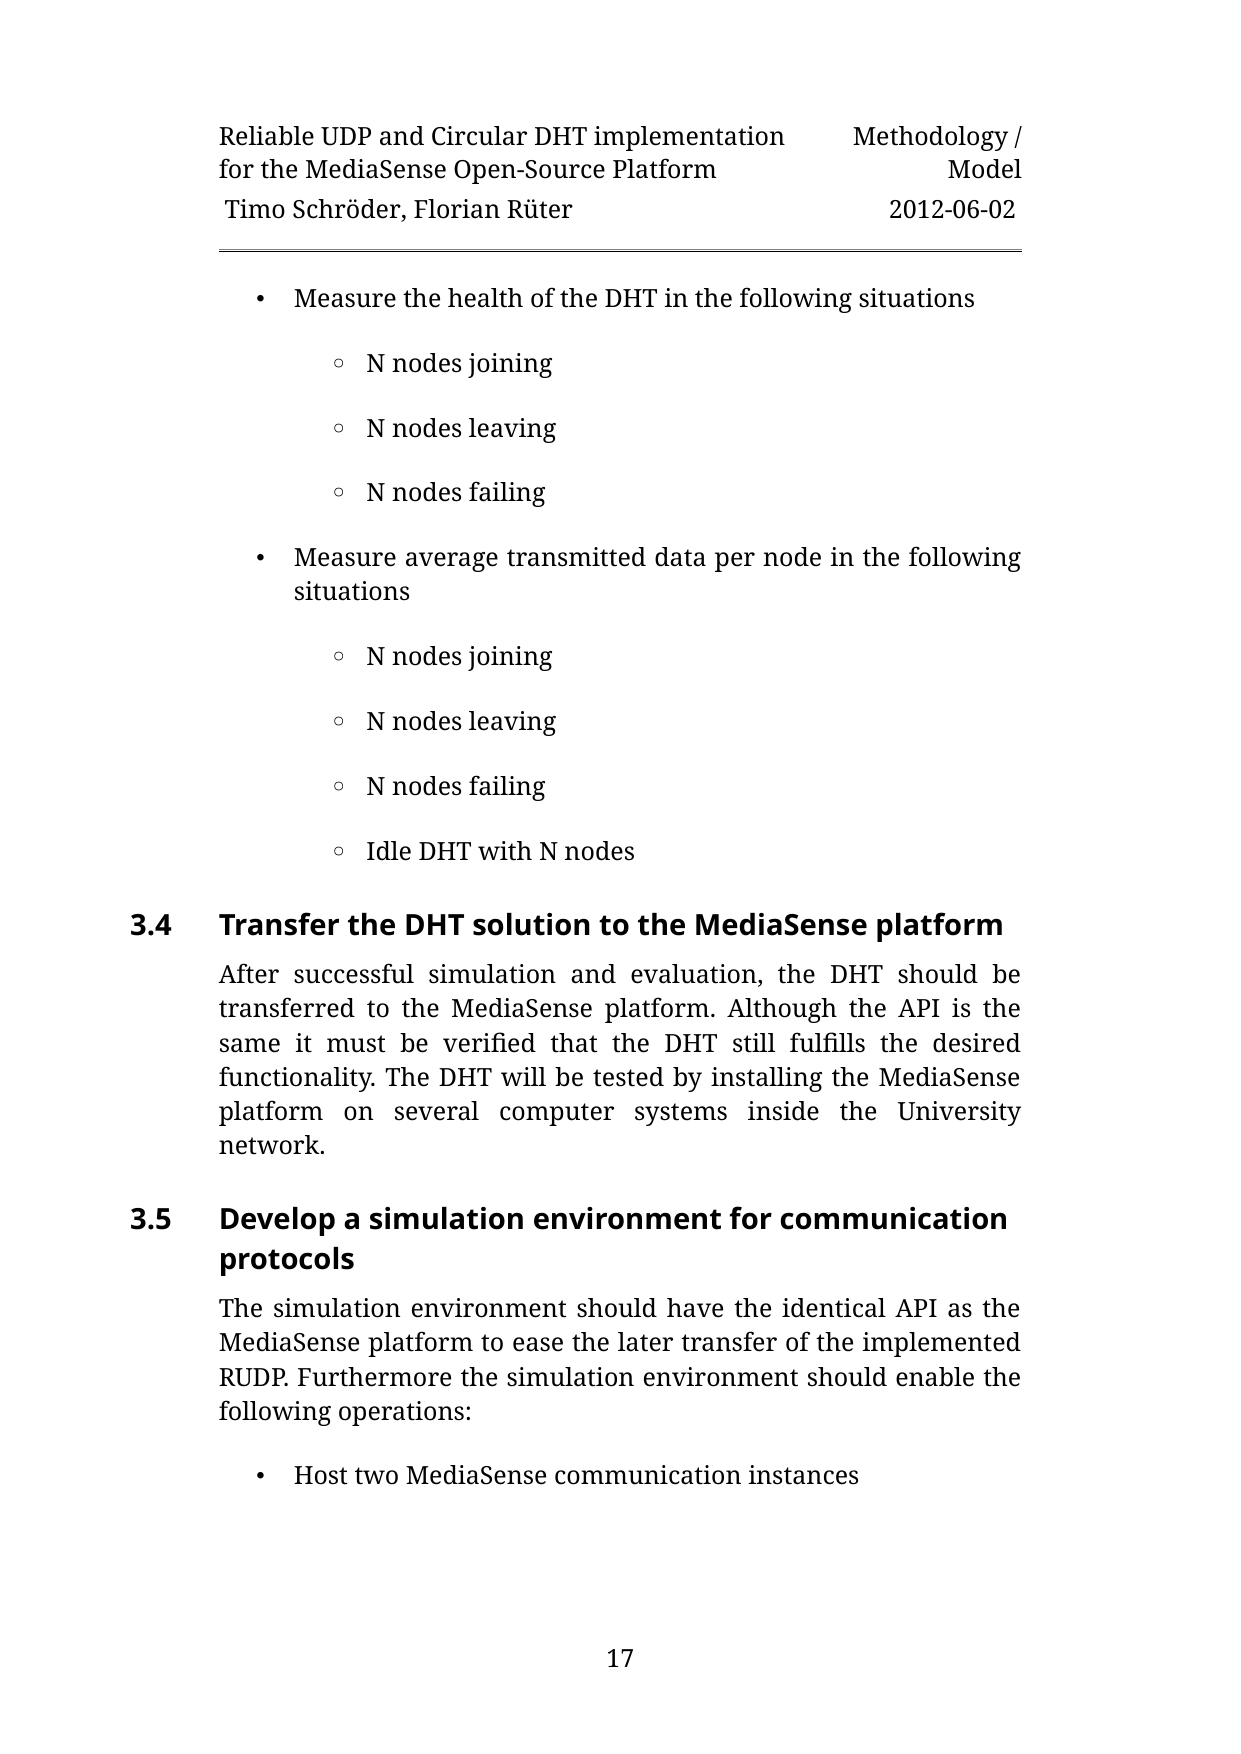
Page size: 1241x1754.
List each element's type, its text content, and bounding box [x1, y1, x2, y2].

subtitle Transfer the DHT solution to the MediaSense platform [130, 904, 1022, 944]
list N nodes failing [329, 768, 1022, 802]
subtitle Develop a simulation environment for communication protocols [130, 1199, 1022, 1278]
list N nodes failing [329, 475, 1022, 509]
list N nodes leaving [329, 410, 1022, 444]
list Host two MediaSense communication instances [256, 1458, 1022, 1492]
list Measure the health of the DHT in the following situations [256, 281, 1022, 315]
text The simulation environment should have the identical API as the MediaSense platform to ease the later transfer of the implemented RUDP. Furthermore the simulation environment should enable the following operations: [218, 1291, 1022, 1427]
list Measure average transmitted data per node in the following situations [256, 540, 1022, 608]
list Idle DHT with N nodes [329, 833, 1022, 867]
text After successful simulation and evaluation, the DHT should be transferred to the MediaSense platform. Although the API is the same it must be verified that the DHT still fulfills the desired functionality. The DHT will be tested by installing the MediaSense platform on several computer systems inside the University network. [218, 957, 1022, 1161]
list N nodes leaving [329, 703, 1022, 738]
list N nodes joining [329, 639, 1022, 673]
list N nodes joining [329, 346, 1022, 379]
